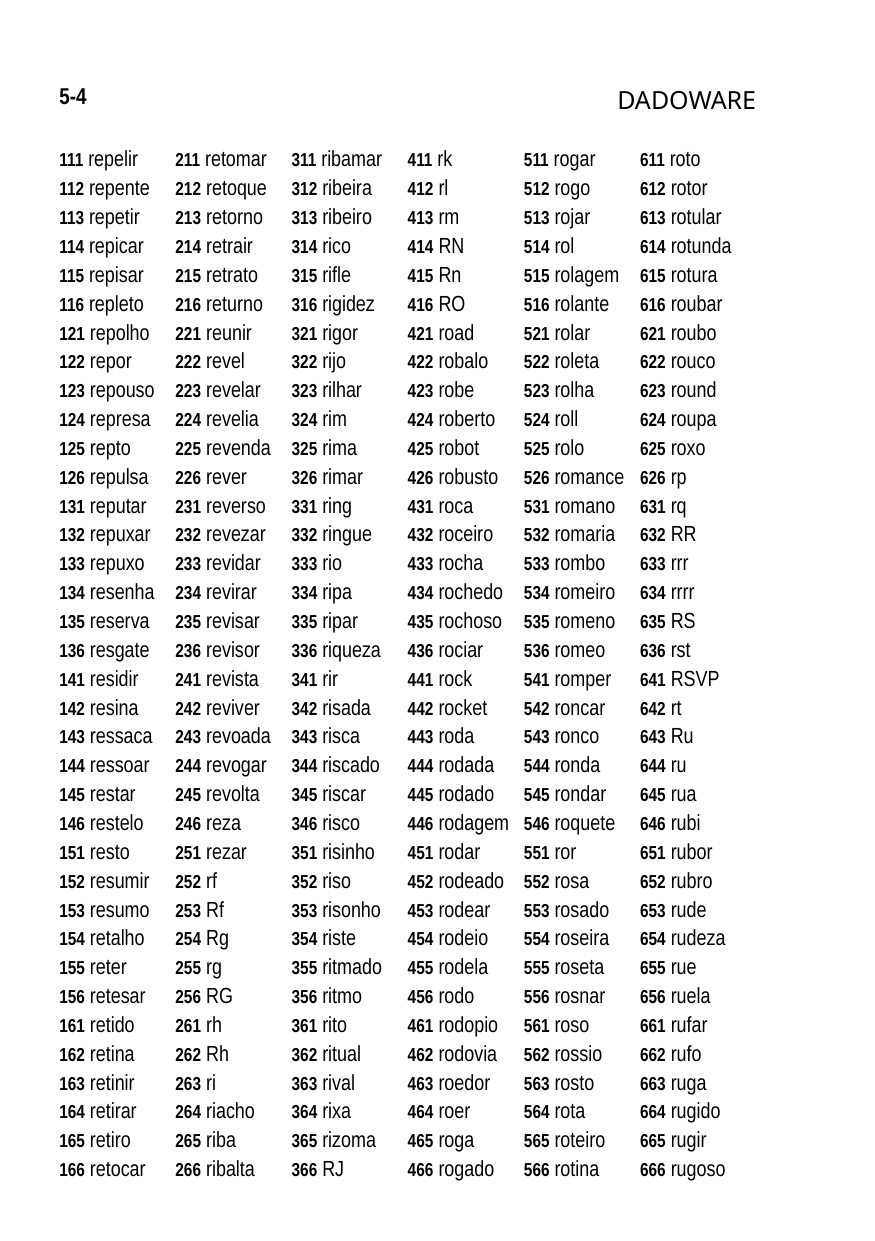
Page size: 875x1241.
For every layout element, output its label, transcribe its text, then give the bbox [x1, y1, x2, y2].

text 352 riso [291, 868, 407, 893]
text 555 roseta [524, 954, 640, 979]
text 262 Rh [175, 1041, 291, 1066]
text 621 roubo [640, 319, 756, 344]
text 226 rever [175, 464, 291, 489]
text 462 rodovia [407, 1041, 524, 1066]
text 411 rk [407, 146, 524, 171]
text 232 revezar [175, 521, 291, 546]
text 113 repetir [59, 204, 175, 229]
text 143 ressaca [59, 723, 175, 748]
text 216 returno [175, 291, 291, 316]
text 324 rim [291, 406, 407, 431]
text 651 rubor [640, 839, 756, 864]
text 135 reserva [59, 608, 175, 633]
text 233 revidar [175, 550, 291, 575]
text 631 rq [640, 492, 756, 518]
text 612 rotor [640, 175, 756, 200]
text 363 rival [291, 1069, 407, 1095]
text 534 romeiro [524, 579, 640, 604]
text 333 rio [291, 550, 407, 575]
text 451 rodar [407, 839, 524, 864]
text 154 retalho [59, 925, 175, 950]
text 265 riba [175, 1127, 291, 1152]
text 543 ronco [524, 723, 640, 748]
text 243 revoada [175, 723, 291, 748]
text 222 revel [175, 348, 291, 373]
text 322 rijo [291, 348, 407, 373]
text 223 revelar [175, 377, 291, 402]
text 453 rodear [407, 896, 524, 922]
text 136 resgate [59, 637, 175, 662]
text 212 retoque [175, 175, 291, 200]
text 661 rufar [640, 1012, 756, 1037]
text 343 risca [291, 723, 407, 748]
text 425 robot [407, 435, 524, 460]
text 261 rh [175, 1012, 291, 1037]
text 511 rogar [524, 146, 640, 171]
text 5-4 [59, 83, 177, 109]
text 132 repuxar [59, 521, 175, 546]
text 214 retrair [175, 233, 291, 258]
text 332 ringue [291, 521, 407, 546]
text 362 ritual [291, 1041, 407, 1066]
text 335 ripar [291, 608, 407, 633]
text 615 rotura [640, 262, 756, 287]
text 156 retesar [59, 983, 175, 1008]
text 416 RO [407, 291, 524, 316]
text 213 retorno [175, 204, 291, 229]
text 556 rosnar [524, 983, 640, 1008]
text 625 roxo [640, 435, 756, 460]
text 636 rst [640, 637, 756, 662]
text 551 ror [524, 839, 640, 864]
text 316 rigidez [291, 291, 407, 316]
text 355 ritmado [291, 954, 407, 979]
text 361 rito [291, 1012, 407, 1037]
text 461 rodopio [407, 1012, 524, 1037]
text 166 retocar [59, 1156, 175, 1181]
text 554 roseira [524, 925, 640, 950]
text 524 roll [524, 406, 640, 431]
text 521 rolar [524, 319, 640, 344]
text 626 rp [640, 464, 756, 489]
text 321 rigor [291, 319, 407, 344]
text 542 roncar [524, 694, 640, 719]
text 646 rubi [640, 810, 756, 835]
text 454 rodeio [407, 925, 524, 950]
text 642 rt [640, 694, 756, 719]
text 456 rodo [407, 983, 524, 1008]
text 245 revolta [175, 781, 291, 806]
text 341 rir [291, 666, 407, 691]
text 141 residir [59, 666, 175, 691]
text 131 reputar [59, 492, 175, 518]
text 221 reunir [175, 319, 291, 344]
text 512 rogo [524, 175, 640, 200]
text 443 roda [407, 723, 524, 748]
text 254 Rg [175, 925, 291, 950]
text 112 repente [59, 175, 175, 200]
text 452 rodeado [407, 868, 524, 893]
text 523 rolha [524, 377, 640, 402]
text 455 rodela [407, 954, 524, 979]
text 342 risada [291, 694, 407, 719]
text 611 roto [640, 146, 756, 171]
text 433 rocha [407, 550, 524, 575]
text 155 reter [59, 954, 175, 979]
text 442 rocket [407, 694, 524, 719]
text 162 retina [59, 1041, 175, 1066]
text 334 ripa [291, 579, 407, 604]
text 121 repolho [59, 319, 175, 344]
text 513 rojar [524, 204, 640, 229]
text 516 rolante [524, 291, 640, 316]
text 236 revisor [175, 637, 291, 662]
text 314 rico [291, 233, 407, 258]
text 565 roteiro [524, 1127, 640, 1152]
text 434 rochedo [407, 579, 524, 604]
text 234 revirar [175, 579, 291, 604]
text 365 rizoma [291, 1127, 407, 1152]
text 253 Rf [175, 896, 291, 922]
text 164 retirar [59, 1098, 175, 1123]
text 126 repulsa [59, 464, 175, 489]
text 116 repleto [59, 291, 175, 316]
text 561 roso [524, 1012, 640, 1037]
text 432 roceiro [407, 521, 524, 546]
text 632 RR [640, 521, 756, 546]
text 624 roupa [640, 406, 756, 431]
text 445 rodado [407, 781, 524, 806]
text 635 RS [640, 608, 756, 633]
text 441 rock [407, 666, 524, 691]
text 466 rogado [407, 1156, 524, 1181]
text 311 ribamar [291, 146, 407, 171]
text 354 riste [291, 925, 407, 950]
text 231 reverso [175, 492, 291, 518]
text 553 rosado [524, 896, 640, 922]
text 645 rua [640, 781, 756, 806]
text 356 ritmo [291, 983, 407, 1008]
text 541 romper [524, 666, 640, 691]
text 366 RJ [291, 1156, 407, 1181]
text 656 ruela [640, 983, 756, 1008]
text 151 resto [59, 839, 175, 864]
text 564 rota [524, 1098, 640, 1123]
text 415 Rn [407, 262, 524, 287]
text 423 robe [407, 377, 524, 402]
text 351 risinho [291, 839, 407, 864]
text 224 revelia [175, 406, 291, 431]
text 424 roberto [407, 406, 524, 431]
text 161 retido [59, 1012, 175, 1037]
text 515 rolagem [524, 262, 640, 287]
text 413 rm [407, 204, 524, 229]
text 412 rl [407, 175, 524, 200]
text 114 repicar [59, 233, 175, 258]
text 422 robalo [407, 348, 524, 373]
text 111 repelir [59, 146, 175, 171]
text 353 risonho [291, 896, 407, 922]
text 251 rezar [175, 839, 291, 864]
text 246 reza [175, 810, 291, 835]
text 545 rondar [524, 781, 640, 806]
text 266 ribalta [175, 1156, 291, 1181]
text 344 riscado [291, 752, 407, 777]
text 225 revenda [175, 435, 291, 460]
text 531 romano [524, 492, 640, 518]
text 653 rude [640, 896, 756, 922]
text 313 ribeiro [291, 204, 407, 229]
text 115 repisar [59, 262, 175, 287]
text 664 rugido [640, 1098, 756, 1123]
text 444 rodada [407, 752, 524, 777]
text 123 repouso [59, 377, 175, 402]
text 255 rg [175, 954, 291, 979]
text 522 roleta [524, 348, 640, 373]
text 546 roquete [524, 810, 640, 835]
text 652 rubro [640, 868, 756, 893]
text 125 repto [59, 435, 175, 460]
text 426 robusto [407, 464, 524, 489]
text 144 ressoar [59, 752, 175, 777]
text 436 rociar [407, 637, 524, 662]
text 165 retiro [59, 1127, 175, 1152]
text 532 romaria [524, 521, 640, 546]
text 666 rugoso [640, 1156, 756, 1181]
text 256 RG [175, 983, 291, 1008]
text 235 revisar [175, 608, 291, 633]
text 463 roedor [407, 1069, 524, 1095]
text 326 rimar [291, 464, 407, 489]
text 163 retinir [59, 1069, 175, 1095]
text 145 restar [59, 781, 175, 806]
text 331 ring [291, 492, 407, 518]
text 345 riscar [291, 781, 407, 806]
text 124 represa [59, 406, 175, 431]
text 336 riqueza [291, 637, 407, 662]
text 241 revista [175, 666, 291, 691]
text 431 roca [407, 492, 524, 518]
text 211 retomar [175, 146, 291, 171]
text 464 roer [407, 1098, 524, 1123]
text 152 resumir [59, 868, 175, 893]
text 446 rodagem [407, 810, 524, 835]
text 435 rochoso [407, 608, 524, 633]
text 526 romance [524, 464, 640, 489]
text 133 repuxo [59, 550, 175, 575]
text 242 reviver [175, 694, 291, 719]
text 325 rima [291, 435, 407, 460]
text 622 rouco [640, 348, 756, 373]
text 665 rugir [640, 1127, 756, 1152]
text 613 rotular [640, 204, 756, 229]
text 641 RSVP [640, 666, 756, 691]
text 536 romeo [524, 637, 640, 662]
text 346 risco [291, 810, 407, 835]
text 533 rombo [524, 550, 640, 575]
text 252 rf [175, 868, 291, 893]
text 552 rosa [524, 868, 640, 893]
text 654 rudeza [640, 925, 756, 950]
text 634 rrrr [640, 579, 756, 604]
text 535 romeno [524, 608, 640, 633]
text 544 ronda [524, 752, 640, 777]
text 122 repor [59, 348, 175, 373]
text 614 rotunda [640, 233, 756, 258]
text 153 resumo [59, 896, 175, 922]
text 142 resina [59, 694, 175, 719]
text 421 road [407, 319, 524, 344]
text 414 RN [407, 233, 524, 258]
text 315 rifle [291, 262, 407, 287]
text 525 rolo [524, 435, 640, 460]
text 323 rilhar [291, 377, 407, 402]
text 364 rixa [291, 1098, 407, 1123]
text 563 rosto [524, 1069, 640, 1095]
text 616 roubar [640, 291, 756, 316]
text 643 Ru [640, 723, 756, 748]
text 663 ruga [640, 1069, 756, 1095]
text 566 rotina [524, 1156, 640, 1181]
text 263 ri [175, 1069, 291, 1095]
text 514 rol [524, 233, 640, 258]
text 146 restelo [59, 810, 175, 835]
text 465 roga [407, 1127, 524, 1152]
text 562 rossio [524, 1041, 640, 1066]
text 633 rrr [640, 550, 756, 575]
text 644 ru [640, 752, 756, 777]
text 662 rufo [640, 1041, 756, 1066]
text 134 resenha [59, 579, 175, 604]
text 215 retrato [175, 262, 291, 287]
text 264 riacho [175, 1098, 291, 1123]
text 623 round [640, 377, 756, 402]
text 244 revogar [175, 752, 291, 777]
text 312 ribeira [291, 175, 407, 200]
text 655 rue [640, 954, 756, 979]
